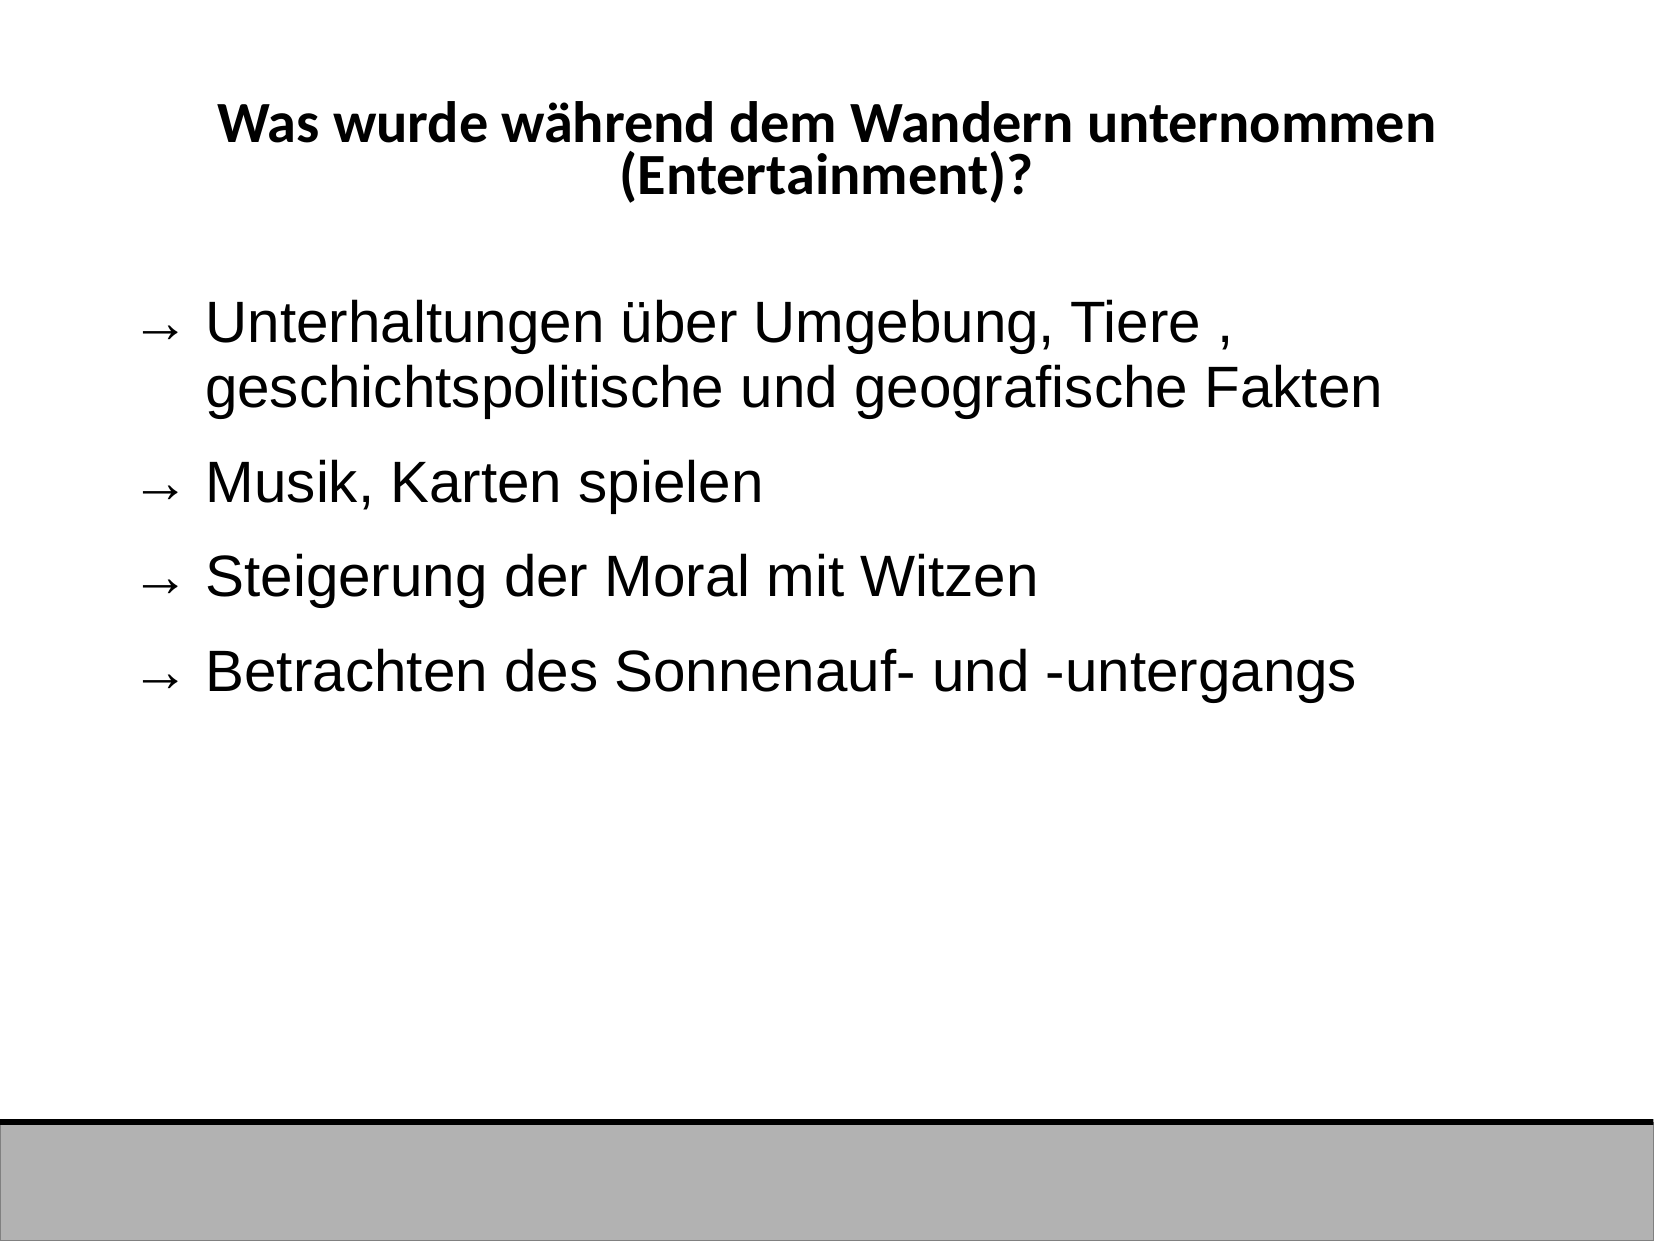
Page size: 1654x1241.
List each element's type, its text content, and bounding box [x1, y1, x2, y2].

list → Unterhaltungen über Umgebung, Tiere , geschichtspolitische und geografische Fakten → Musik, Karten spielen → Steigerung der Moral mit Witzen → Betrachten des Sonnenauf- und -untergangs [82, 290, 1571, 1109]
text_box [0, 1125, 1654, 1241]
title Was wurde während dem Wandern unternommen (Entertainment)? [82, 49, 1571, 257]
